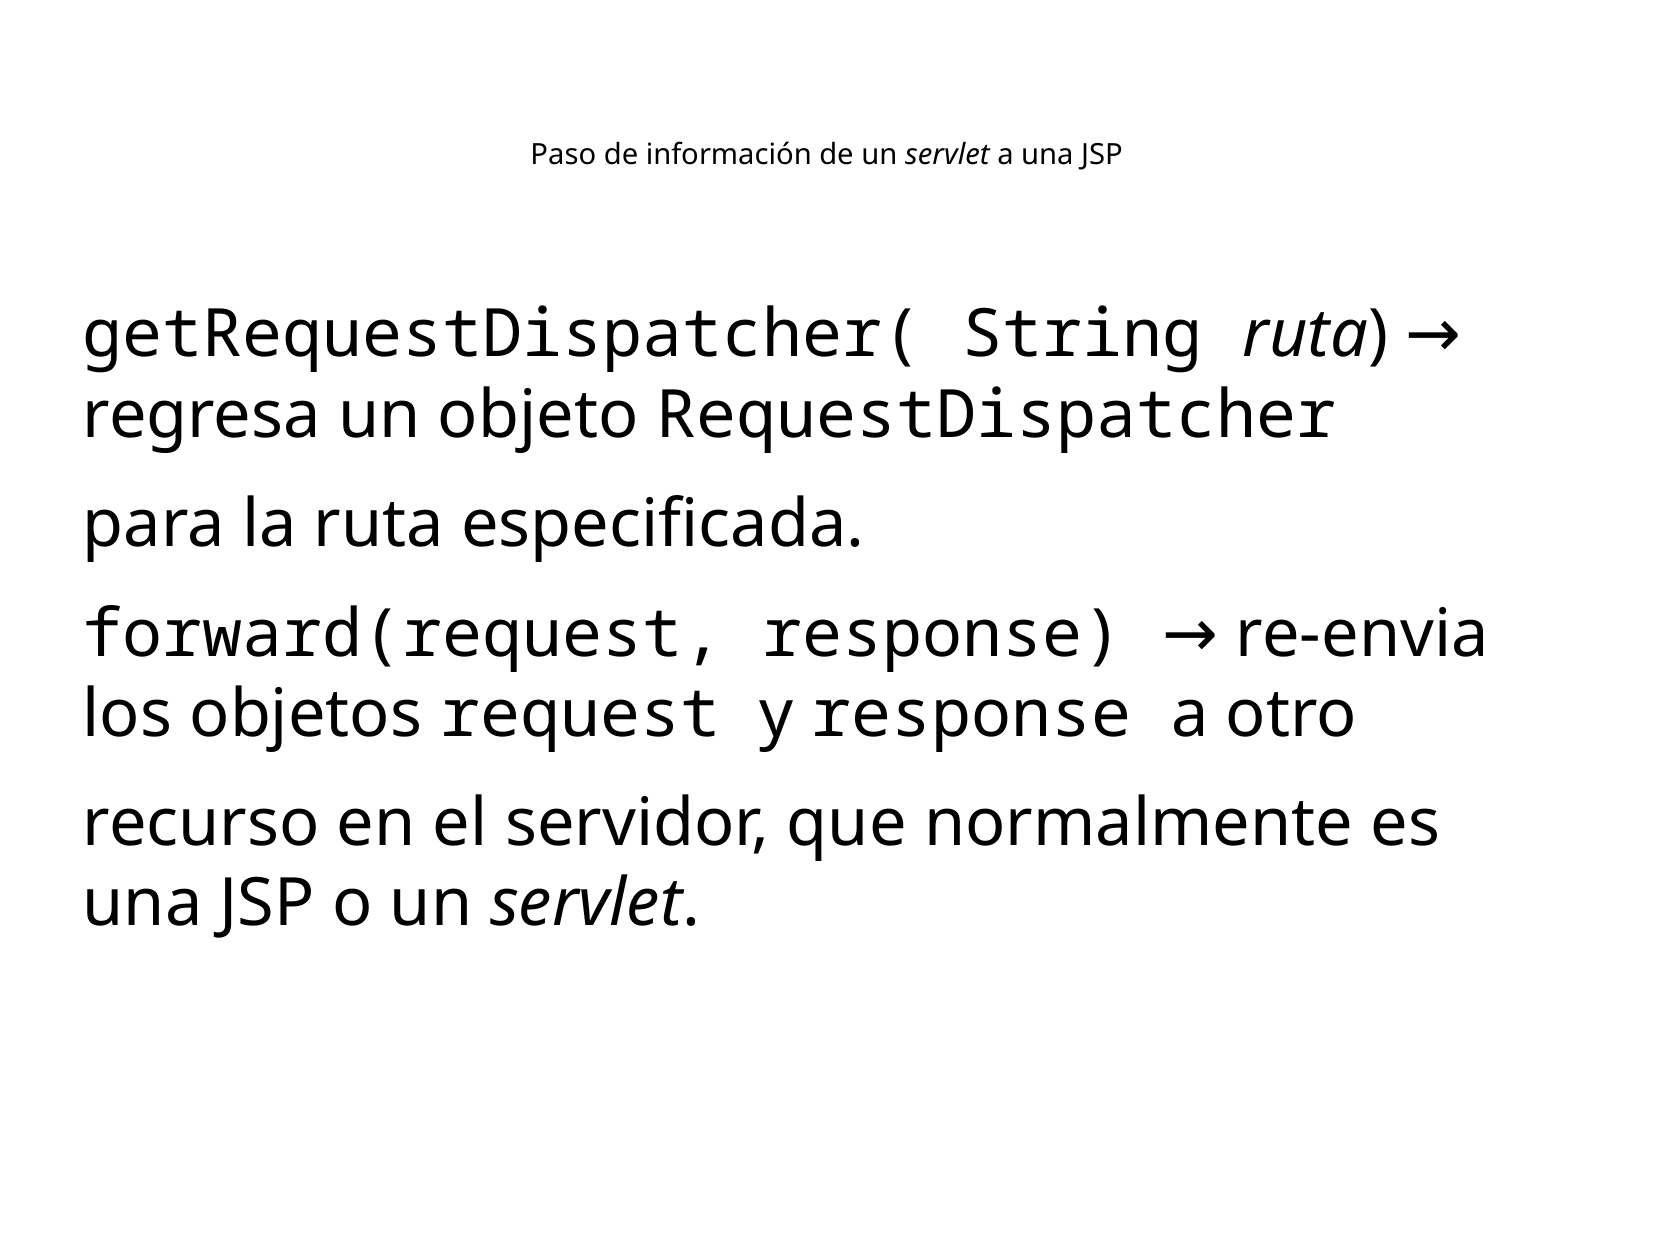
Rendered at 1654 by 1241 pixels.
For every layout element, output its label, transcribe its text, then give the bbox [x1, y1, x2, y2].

title Paso de información de un servlet a una JSP [82, 49, 1571, 257]
list getRequestDispatcher( String ruta) → regresa un objeto RequestDispatcher para la ruta especificada. forward(request, response) → re-envia los objetos request y response a otro recurso en el servidor, que normalmente es una JSP o un servlet. [82, 290, 1571, 1109]
